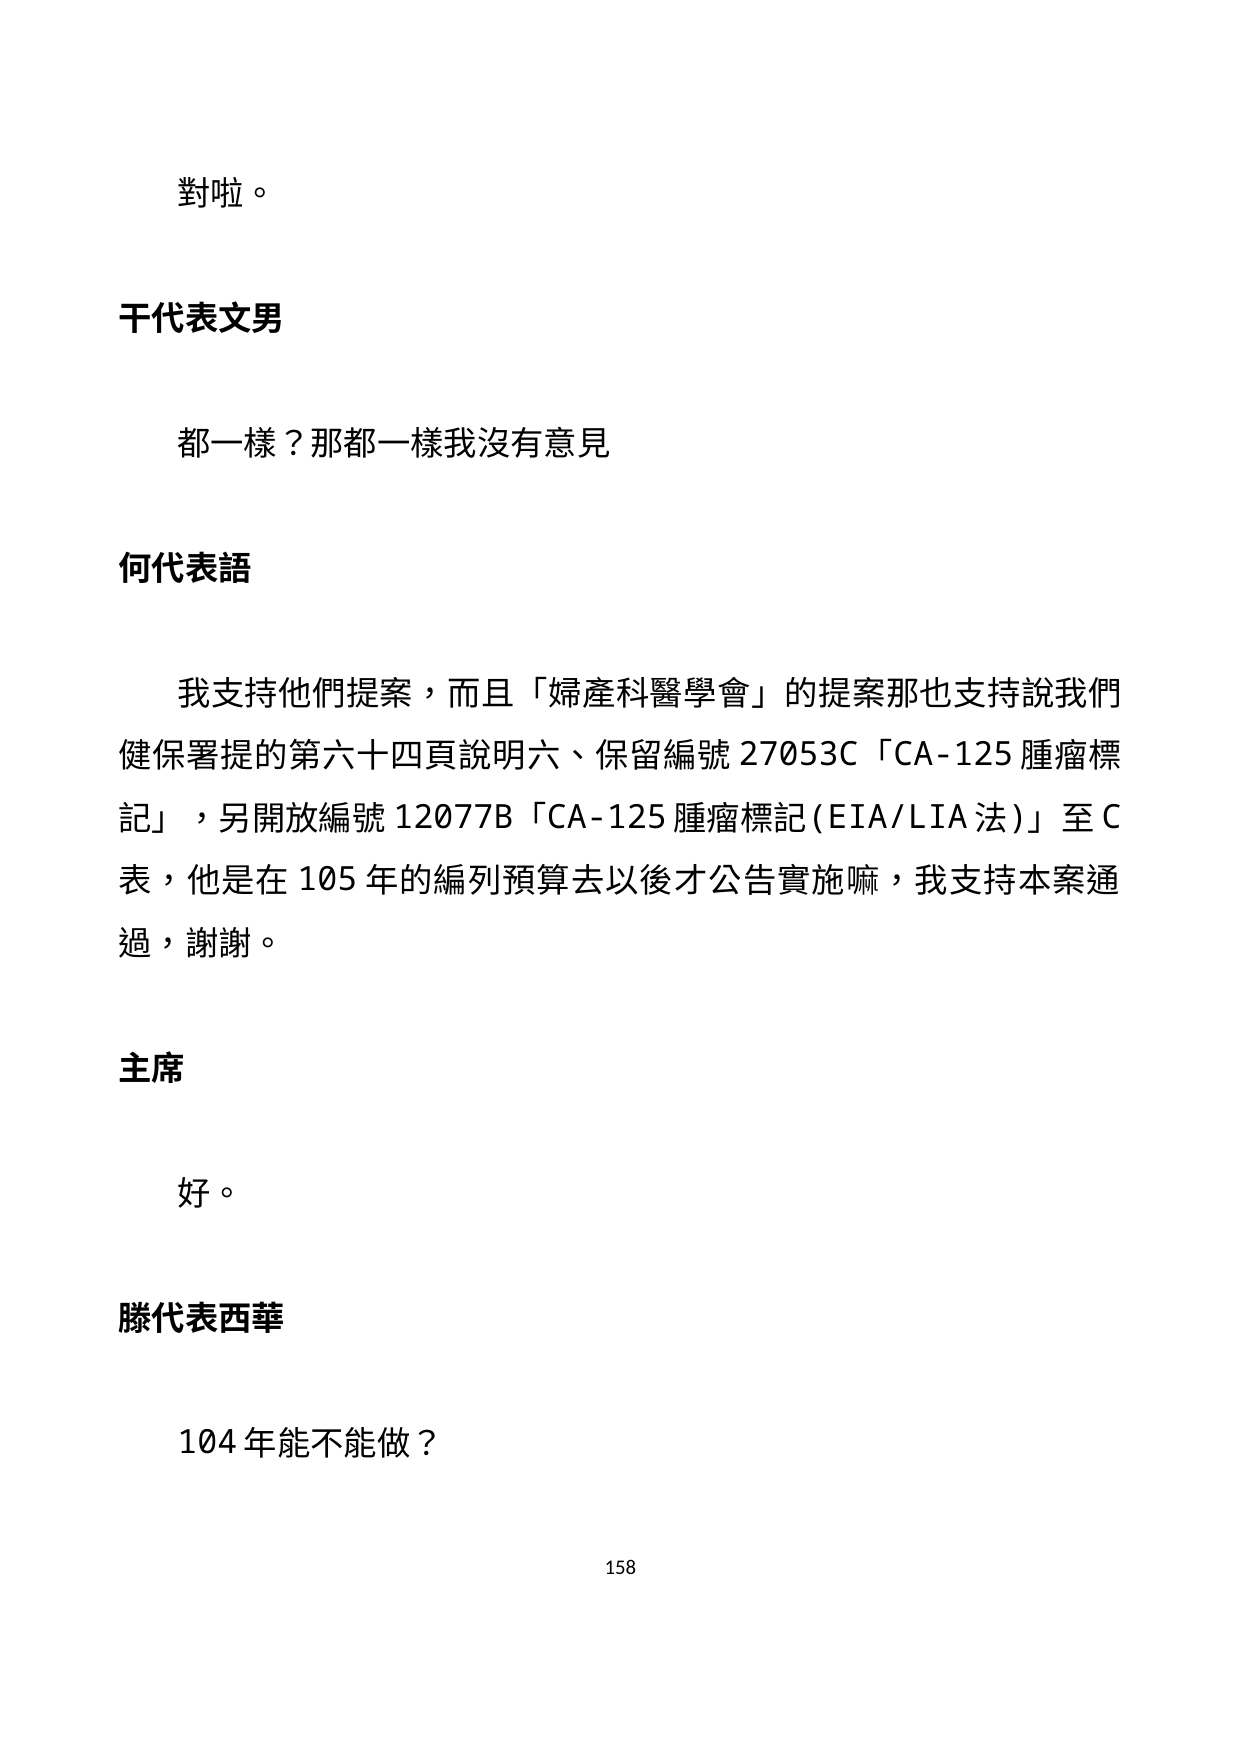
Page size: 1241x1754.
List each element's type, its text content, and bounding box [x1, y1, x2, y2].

text 滕代表西華 [118, 1274, 1122, 1336]
text 對啦。 [118, 149, 1122, 211]
text 104年能不能做？ [118, 1399, 1122, 1461]
text 干代表文男 [118, 274, 1122, 336]
text 何代表語 [118, 524, 1122, 586]
text 主席 [118, 1024, 1122, 1086]
text 好。 [118, 1149, 1122, 1211]
text 我支持他們提案，而且「婦產科醫學會」的提案那也支持說我們健保署提的第六十四頁說明六、保留編號27053C「CA-125腫瘤標記」，另開放編號12077B「CA-125腫瘤標記(EIA/LIA法)」至C表，他是在105年的編列預算去以後才公告實施嘛，我支持本案通過，謝謝。 [118, 649, 1122, 961]
text 都一樣？那都一樣我沒有意見 [118, 399, 1122, 461]
